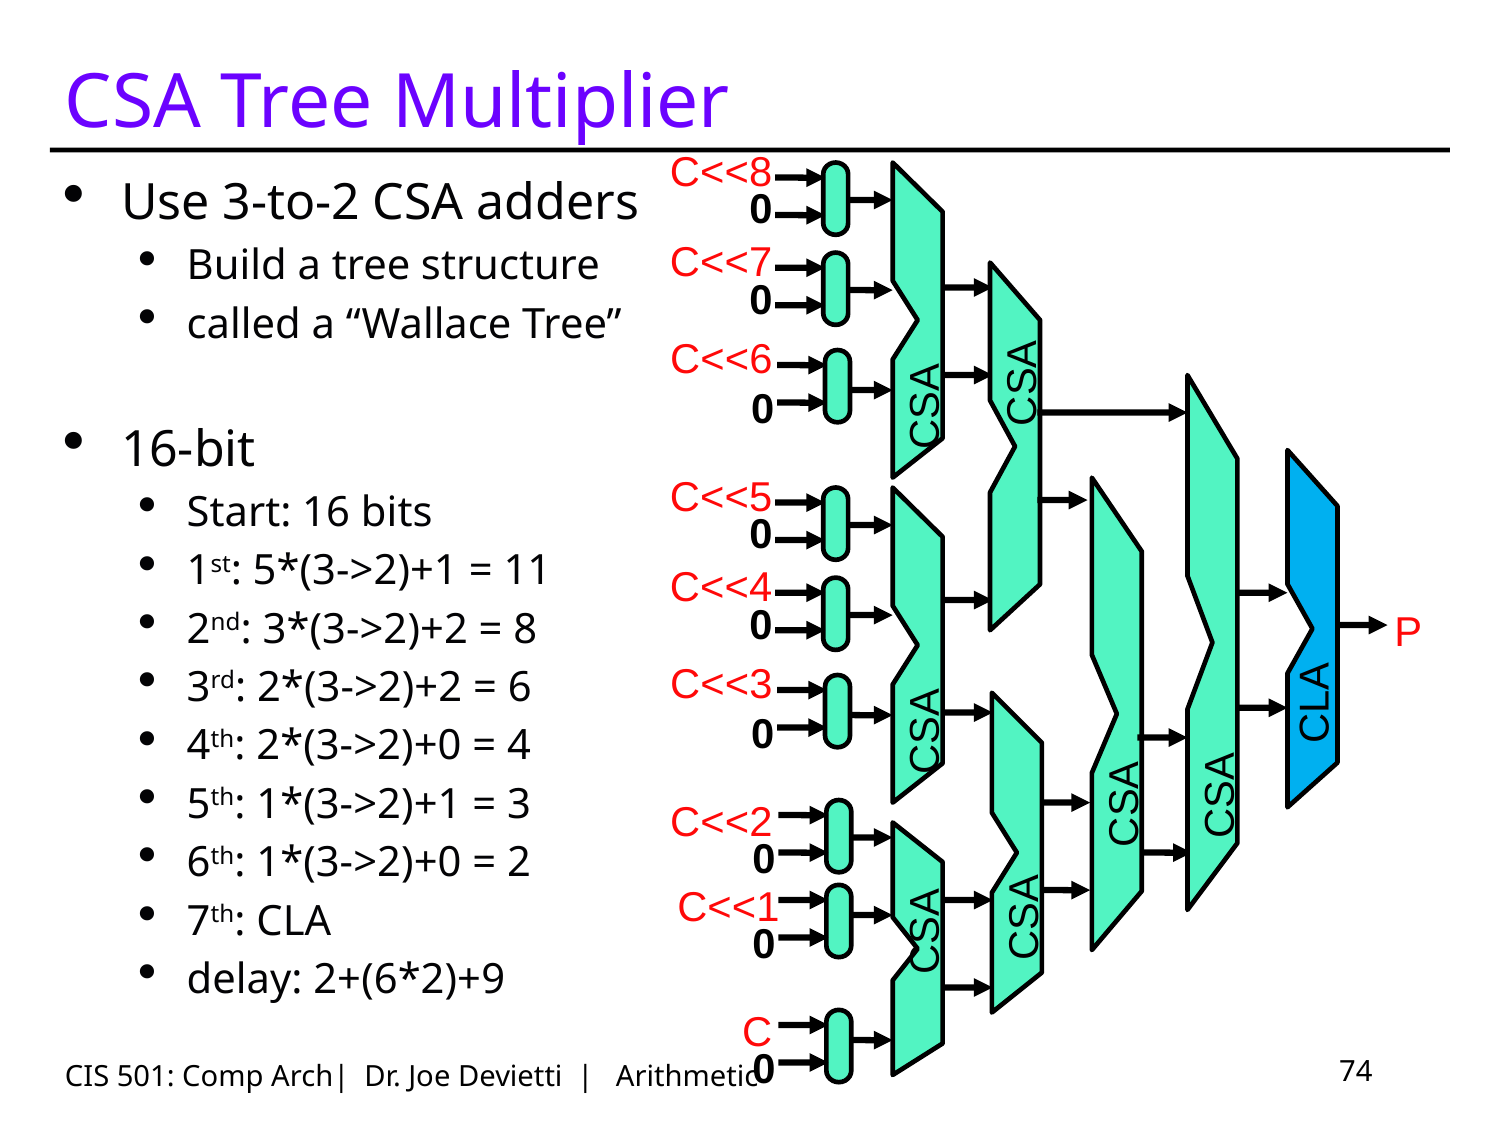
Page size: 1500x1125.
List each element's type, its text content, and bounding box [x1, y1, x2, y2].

text_box CSA [1184, 737, 1250, 854]
text_box CSA [987, 325, 1052, 441]
text_box 0 [737, 909, 791, 975]
text_box 0 [734, 174, 788, 240]
text_box [892, 162, 943, 349]
text_box [1074, 1049, 1388, 1100]
text_box CSA [989, 859, 1054, 975]
text_box C<<8 [655, 137, 788, 203]
text_box [991, 692, 1042, 859]
text_box [991, 975, 1039, 1013]
text_box C<<1 [662, 872, 795, 938]
text_box [1187, 375, 1238, 737]
text_box 0 [737, 824, 791, 890]
text_box C<<7 [655, 227, 788, 293]
text_box CIS 501: Comp Arch| Dr. Joe Devietti | Arithmetic [791, 1049, 988, 1100]
text_box [892, 790, 909, 803]
text_box [1091, 477, 1142, 746]
text_box P [1379, 597, 1438, 663]
text_box [1287, 759, 1338, 808]
text_box CSA [889, 674, 955, 790]
text_box [823, 252, 849, 325]
text_box [892, 487, 943, 674]
text_box CSA [1089, 746, 1154, 862]
text_box [892, 465, 909, 478]
text_box [1091, 862, 1142, 951]
text_box [990, 262, 1041, 325]
text_box CSA Tree Multiplier [49, 37, 1363, 150]
text_box C<<4 [755, 578, 763, 590]
text_box CIS 501: Comp Arch| Dr. Joe Devietti | Arithmetic [49, 1049, 737, 1100]
text_box 0 [734, 265, 788, 330]
text_box [826, 884, 852, 958]
text_box 0 [737, 1034, 791, 1100]
text_box C<<8 [755, 160, 766, 170]
text_box Use 3-to-2 CSA adders Build a tree structure called a “Wallace Tree” 16-bit Start: 16 bits 1st: 5*(3->2)+1 = 11 2nd: 3*(3->2)+2 = 8 3rd: 2*(3->2)+2 = 6 4th: 2*(3->2)+0 = 4 5th: 1*(3->2)+1 = 3 6th: 1*(3->2)+0 = 2 7th: CLA delay: 2+(6*2)+9 [50, 162, 656, 1025]
text_box 0 [734, 499, 788, 565]
text_box 0 [736, 374, 790, 440]
text_box 0 [736, 699, 790, 765]
text_box C<<6 [655, 324, 788, 390]
text_box [1187, 854, 1230, 910]
text_box [892, 822, 943, 874]
text_box CSA [889, 349, 955, 465]
text_box [826, 1009, 852, 1083]
text_box C<<5 [655, 462, 788, 528]
text_box C [727, 997, 788, 1063]
text_box CLA [1279, 647, 1345, 759]
text_box C<<2 [655, 787, 788, 853]
text_box [1287, 450, 1338, 647]
text_box [823, 577, 849, 650]
text_box CSA [889, 874, 955, 990]
text_box C<<4 [655, 552, 788, 618]
text_box [826, 800, 852, 873]
text_box [990, 441, 1041, 631]
text_box [825, 350, 850, 423]
text_box C<<3 [655, 649, 788, 715]
text_box [825, 675, 850, 748]
text_box [892, 990, 943, 1075]
text_box 0 [734, 590, 788, 655]
text_box [823, 162, 849, 235]
text_box [823, 487, 849, 560]
